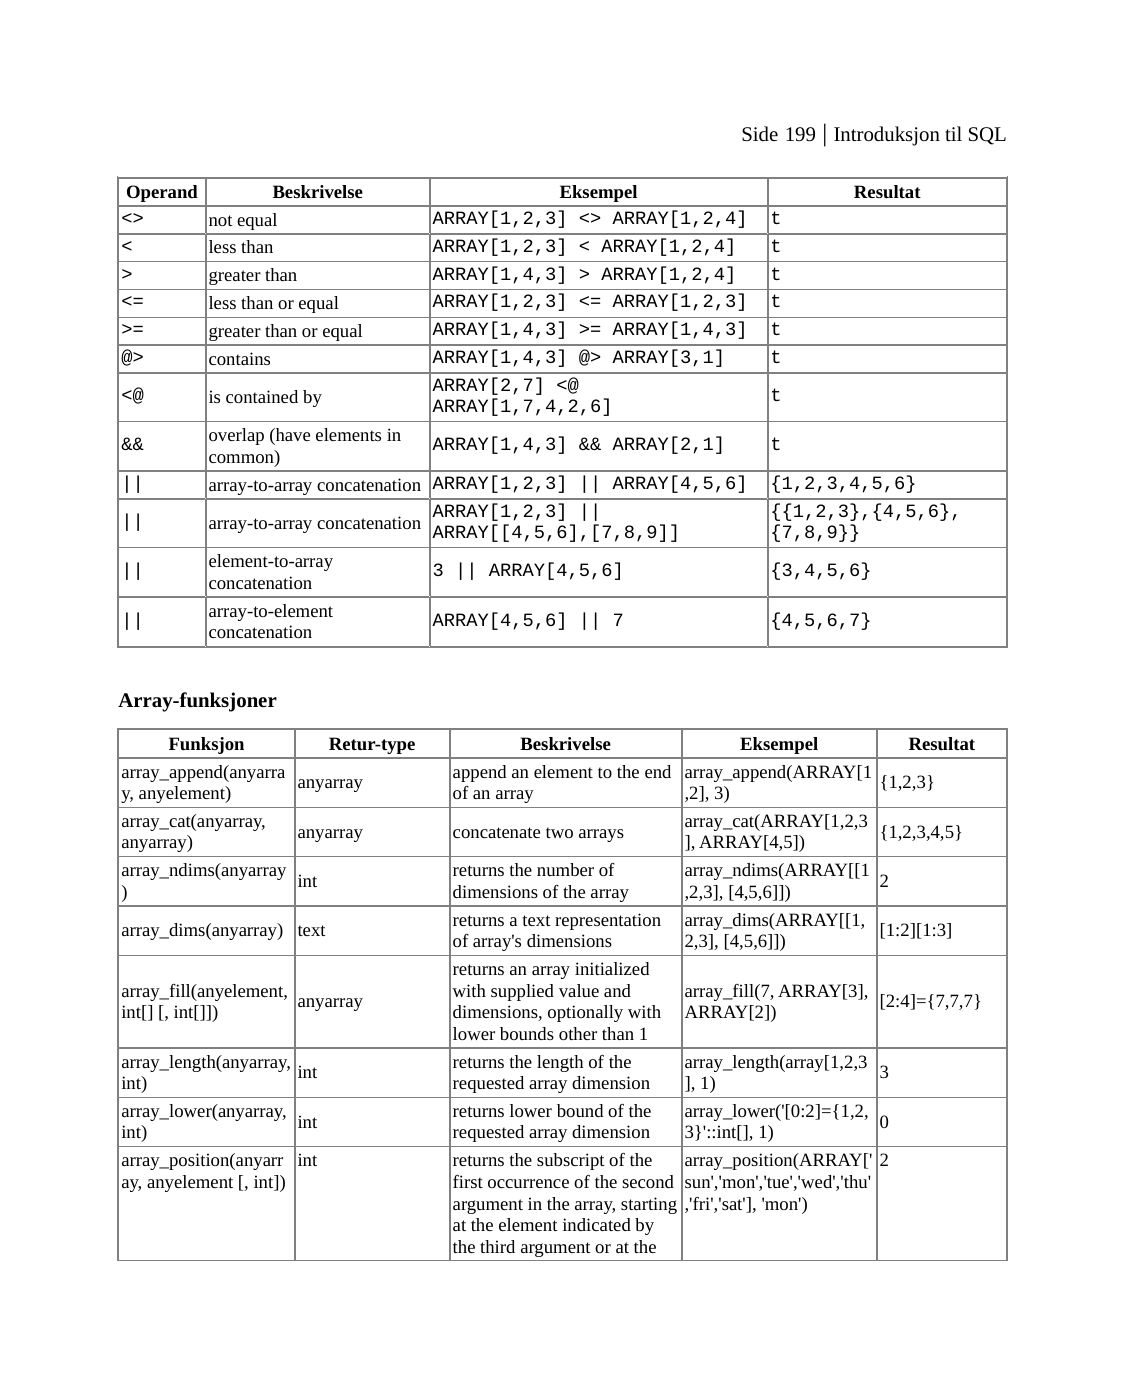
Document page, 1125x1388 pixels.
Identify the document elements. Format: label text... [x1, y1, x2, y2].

table_cell less than [207, 235, 429, 261]
table_header Resultat [878, 730, 1006, 757]
table_cell 2 [878, 1147, 1006, 1260]
table_cell >= [119, 318, 205, 344]
table_cell array_ndims(anyarray) [119, 857, 294, 905]
table_cell array_fill(7, ARRAY[3], ARRAY[2]) [683, 956, 876, 1047]
table_cell returns an array initialized with supplied value and dimensions, optionally with lower bounds other than 1 [451, 956, 681, 1047]
table_cell t [769, 318, 1006, 344]
table_cell array_dims(ARRAY[[1,2,3], [4,5,6]]) [683, 907, 876, 955]
table_cell array_length(anyarray, int) [119, 1049, 294, 1097]
table_cell array_lower('[0:2]={1,2,3}'::int[], 1) [683, 1098, 876, 1146]
table_header Operand [119, 179, 205, 205]
table_cell concatenate two arrays [451, 808, 681, 856]
table_cell ARRAY[2,7] <@ ARRAY[1,7,4,2,6] [431, 374, 767, 421]
table_cell || [119, 500, 205, 547]
table_cell ARRAY[1,2,3] < ARRAY[1,2,4] [431, 235, 767, 261]
table_cell || [119, 548, 205, 596]
table_cell ARRAY[1,2,3] || ARRAY[4,5,6] [431, 472, 767, 498]
table_cell t [769, 262, 1006, 289]
table_cell {4,5,6,7} [769, 598, 1006, 646]
table_header Eksempel [431, 179, 767, 205]
table_cell <> [119, 207, 205, 233]
table_cell || [119, 598, 205, 646]
table_cell array_fill(anyelement, int[] [, int[]]) [119, 956, 294, 1047]
table_header Beskrivelse [451, 730, 681, 757]
table_header Eksempel [683, 730, 876, 757]
table_cell anyarray [296, 759, 449, 807]
table_cell 3 [878, 1049, 1006, 1097]
table_cell t [769, 235, 1006, 261]
table_cell less than or equal [207, 290, 429, 317]
table_cell > [119, 262, 205, 289]
table_cell returns lower bound of the requested array dimension [451, 1098, 681, 1146]
table_cell array_position(ARRAY['sun','mon','tue','wed','thu','fri','sat'], 'mon') [683, 1147, 876, 1260]
table_cell returns the number of dimensions of the array [451, 857, 681, 905]
table_cell array_length(array[1,2,3], 1) [683, 1049, 876, 1097]
table_cell not equal [207, 207, 429, 233]
table_header Resultat [769, 179, 1006, 205]
table_cell ARRAY[1,2,3] <> ARRAY[1,2,4] [431, 207, 767, 233]
table_cell array_append(anyarray, anyelement) [119, 759, 294, 807]
table_cell ARRAY[1,2,3] <= ARRAY[1,2,3] [431, 290, 767, 317]
table_cell array_position(anyarray, anyelement [, int]) [119, 1147, 294, 1260]
table_cell ARRAY[1,4,3] >= ARRAY[1,4,3] [431, 318, 767, 344]
table_cell ARRAY[1,4,3] > ARRAY[1,2,4] [431, 262, 767, 289]
table_cell < [119, 235, 205, 261]
table_cell {{1,2,3},{4,5,6},{7,8,9}} [769, 500, 1006, 547]
table_header Funksjon [119, 730, 294, 757]
table_cell || [119, 472, 205, 498]
table_header Retur-type [296, 730, 449, 757]
table_cell 3 || ARRAY[4,5,6] [431, 548, 767, 596]
table_cell anyarray [296, 808, 449, 856]
table_cell {1,2,3} [878, 759, 1006, 807]
table_cell t [769, 346, 1006, 372]
table_cell 2 [878, 857, 1006, 905]
table_cell array_lower(anyarray, int) [119, 1098, 294, 1146]
table_cell int [296, 857, 449, 905]
table_cell ARRAY[1,4,3] @> ARRAY[3,1] [431, 346, 767, 372]
table_cell {1,2,3,4,5} [878, 808, 1006, 856]
table_cell int [296, 1049, 449, 1097]
table_cell ARRAY[4,5,6] || 7 [431, 598, 767, 646]
table_cell array_append(ARRAY[1,2], 3) [683, 759, 876, 807]
table_cell [1:2][1:3] [878, 907, 1006, 955]
table_cell <= [119, 290, 205, 317]
table_cell returns the subscript of the first occurrence of the second argument in the array, starting at the element indicated by the third argument or at the [451, 1147, 681, 1260]
table_cell is contained by [207, 374, 429, 421]
table_cell 0 [878, 1098, 1006, 1146]
table_cell t [769, 422, 1006, 470]
table_cell {1,2,3,4,5,6} [769, 472, 1006, 498]
table_cell t [769, 374, 1006, 421]
table_cell <@ [119, 374, 205, 421]
table_cell greater than [207, 262, 429, 289]
table_cell element-to-array concatenation [207, 548, 429, 596]
table_cell array-to-element concatenation [207, 598, 429, 646]
table_cell t [769, 290, 1006, 317]
table_cell array_ndims(ARRAY[[1,2,3], [4,5,6]]) [683, 857, 876, 905]
table_cell returns the length of the requested array dimension [451, 1049, 681, 1097]
text Array-funksjoner [118, 688, 1007, 712]
table_cell anyarray [296, 956, 449, 1047]
table_cell t [769, 207, 1006, 233]
table_cell int [296, 1147, 449, 1260]
table_cell && [119, 422, 205, 470]
table_cell array_cat(anyarray, anyarray) [119, 808, 294, 856]
table_cell array-to-array concatenation [207, 500, 429, 547]
table_cell append an element to the end of an array [451, 759, 681, 807]
table_cell {3,4,5,6} [769, 548, 1006, 596]
table_cell overlap (have elements in common) [207, 422, 429, 470]
table_cell ARRAY[1,4,3] && ARRAY[2,1] [431, 422, 767, 470]
table_cell contains [207, 346, 429, 372]
table_cell array_cat(ARRAY[1,2,3], ARRAY[4,5]) [683, 808, 876, 856]
table_cell text [296, 907, 449, 955]
table_header Beskrivelse [207, 179, 429, 205]
table_cell greater than or equal [207, 318, 429, 344]
table_cell array_dims(anyarray) [119, 907, 294, 955]
table_cell returns a text representation of array's dimensions [451, 907, 681, 955]
table_cell ARRAY[1,2,3] || ARRAY[[4,5,6],[7,8,9]] [431, 500, 767, 547]
table_cell @> [119, 346, 205, 372]
table_cell [2:4]={7,7,7} [878, 956, 1006, 1047]
table_cell array-to-array concatenation [207, 472, 429, 498]
table_cell int [296, 1098, 449, 1146]
